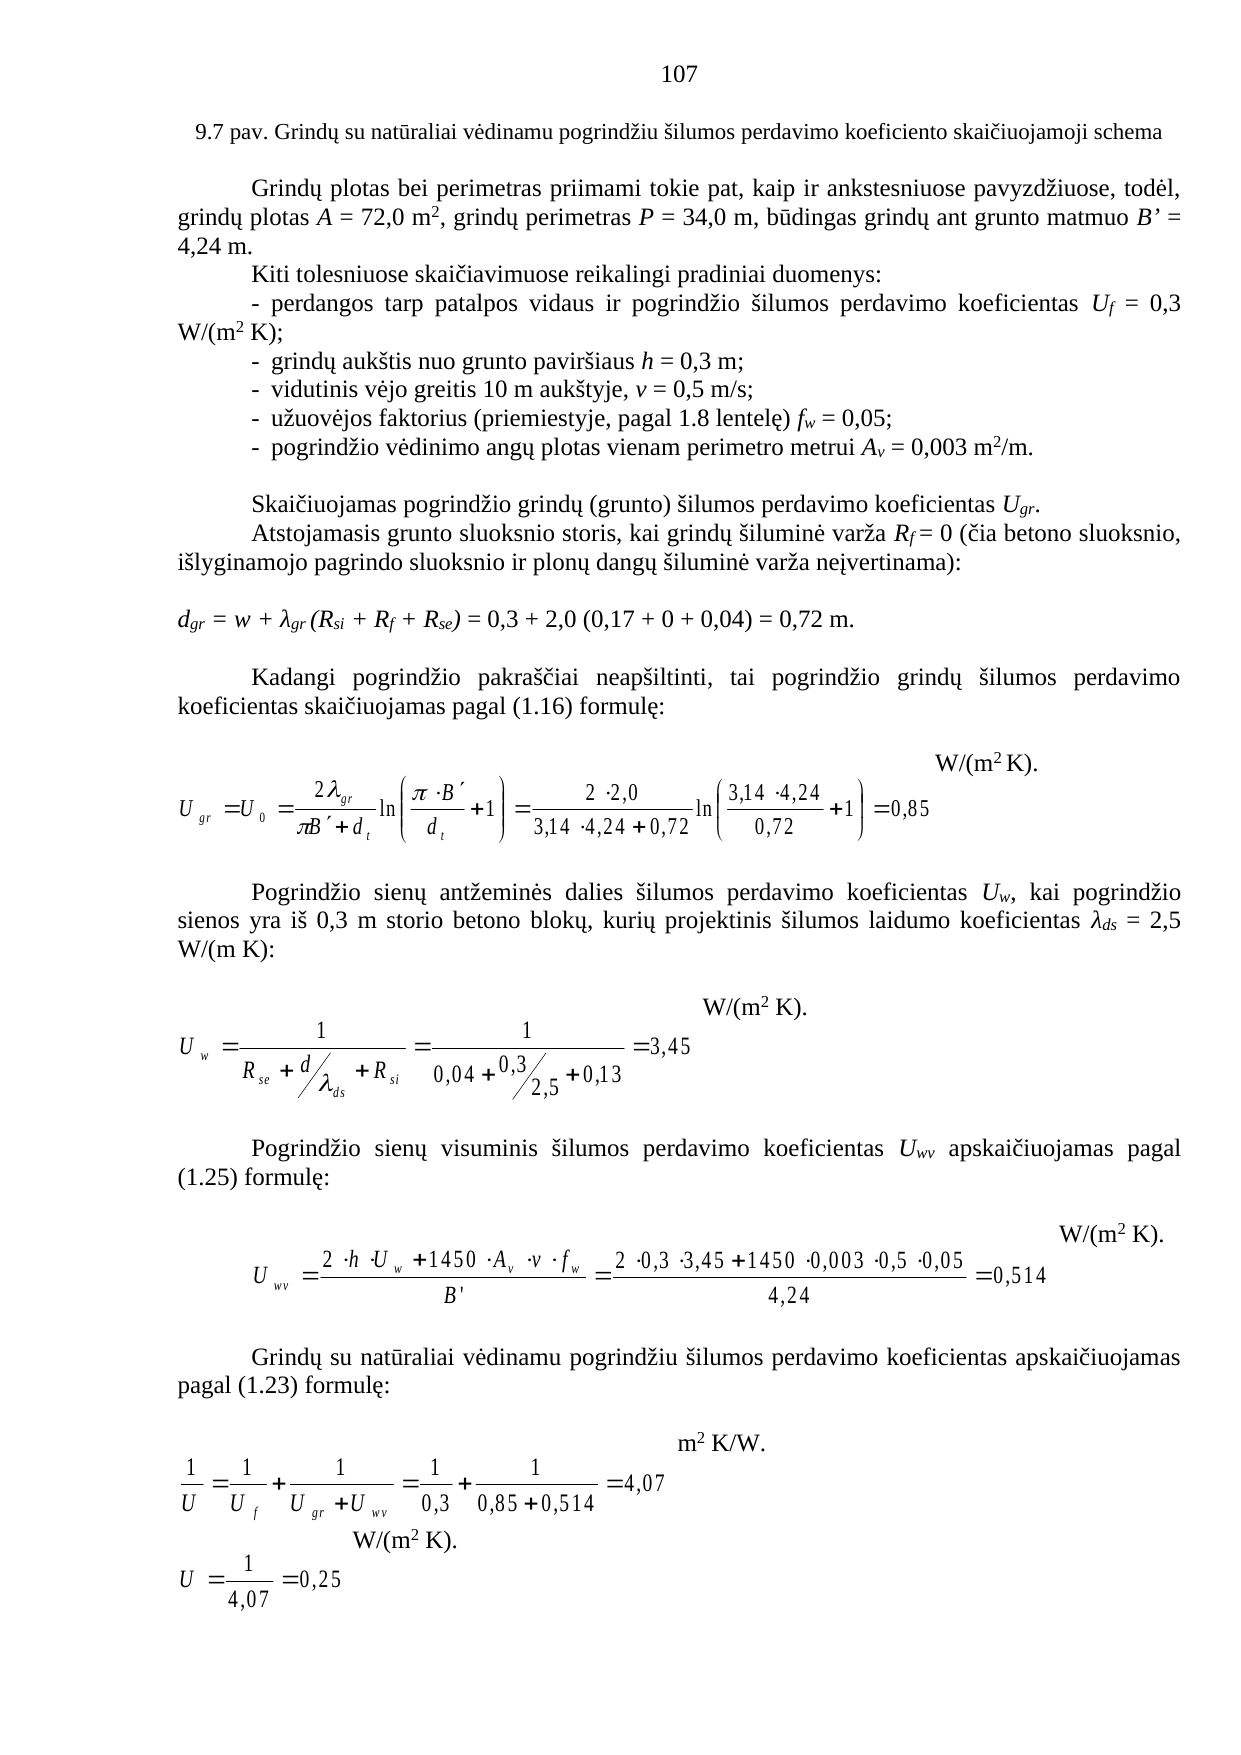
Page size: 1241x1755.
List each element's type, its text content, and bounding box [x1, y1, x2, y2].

text Grindų su natūraliai vėdinamu pogrindžiu šilumos perdavimo koeficientas apskaičiuojamas pagal (1.23) formulę: [177, 1342, 1181, 1399]
text Pogrindžio sienų visuminis šilumos perdavimo koeficientas Uwv apskaičiuojamas pagal (1.25) formulę: [177, 1133, 1181, 1191]
text W/(m2 K). [177, 748, 1181, 848]
text Pogrindžio sienų antžeminės dalies šilumos perdavimo koeficientas Uw, kai pogrindžio sienos yra iš 0,3 m storio betono blokų, kurių projektinis šilumos laidumo koeficientas λds = 2,5 W/(m K): [177, 877, 1181, 963]
text dgr = w + λgr (Rsi + Rf + Rse) = 0,3 + 2,0 (0,17 + 0 + 0,04) = 0,72 m. [177, 604, 1181, 633]
text - vidutinis vėjo greitis 10 m aukštyje, v = 0,5 m/s; [177, 374, 1181, 403]
text W/(m2 K). [177, 1525, 1181, 1617]
text - pogrindžio vėdinimo angų plotas vienam perimetro metrui Av = 0,003 m2/m. [177, 432, 1181, 461]
text W/(m2 K). [177, 1219, 1181, 1313]
text Kadangi pogrindžio pakraščiai neapšiltinti, tai pogrindžio grindų šilumos perdavimo koeficientas skaičiuojamas pagal (1.16) formulę: [177, 662, 1181, 719]
text m2 K/W. [177, 1428, 1181, 1525]
text - užuovėjos faktorius (priemiestyje, pagal 1.8 lentelę) fw = 0,05; [177, 403, 1181, 432]
text Atstojamasis grunto sluoksnio storis, kai grindų šiluminė varža Rf = 0 (čia betono sluoksnio, išlyginamojo pagrindo sluoksnio ir plonų dangų šiluminė varža neįvertinama): [177, 518, 1181, 576]
text 9.7 pav. Grindų su natūraliai vėdinamu pogrindžiu šilumos perdavimo koeficiento skaičiuojamoji schema [177, 118, 1181, 144]
text Skaičiuojamas pogrindžio grindų (grunto) šilumos perdavimo koeficientas Ugr. [177, 489, 1181, 518]
text Kiti tolesniuose skaičiavimuose reikalingi pradiniai duomenys: [177, 259, 1181, 288]
text - perdangos tarp patalpos vidaus ir pogrindžio šilumos perdavimo koeficientas Uf = 0,3 W/(m2 K); [177, 288, 1181, 346]
text W/(m2 K). [177, 992, 1181, 1104]
text Grindų plotas bei perimetras priimami tokie pat, kaip ir ankstesniuose pavyzdžiuose, todėl, grindų plotas A = 72,0 m2, grindų perimetras P = 34,0 m, būdingas grindų ant grunto matmuo B’ = 4,24 m. [177, 173, 1181, 259]
text - grindų aukštis nuo grunto paviršiaus h = 0,3 m; [177, 346, 1181, 374]
